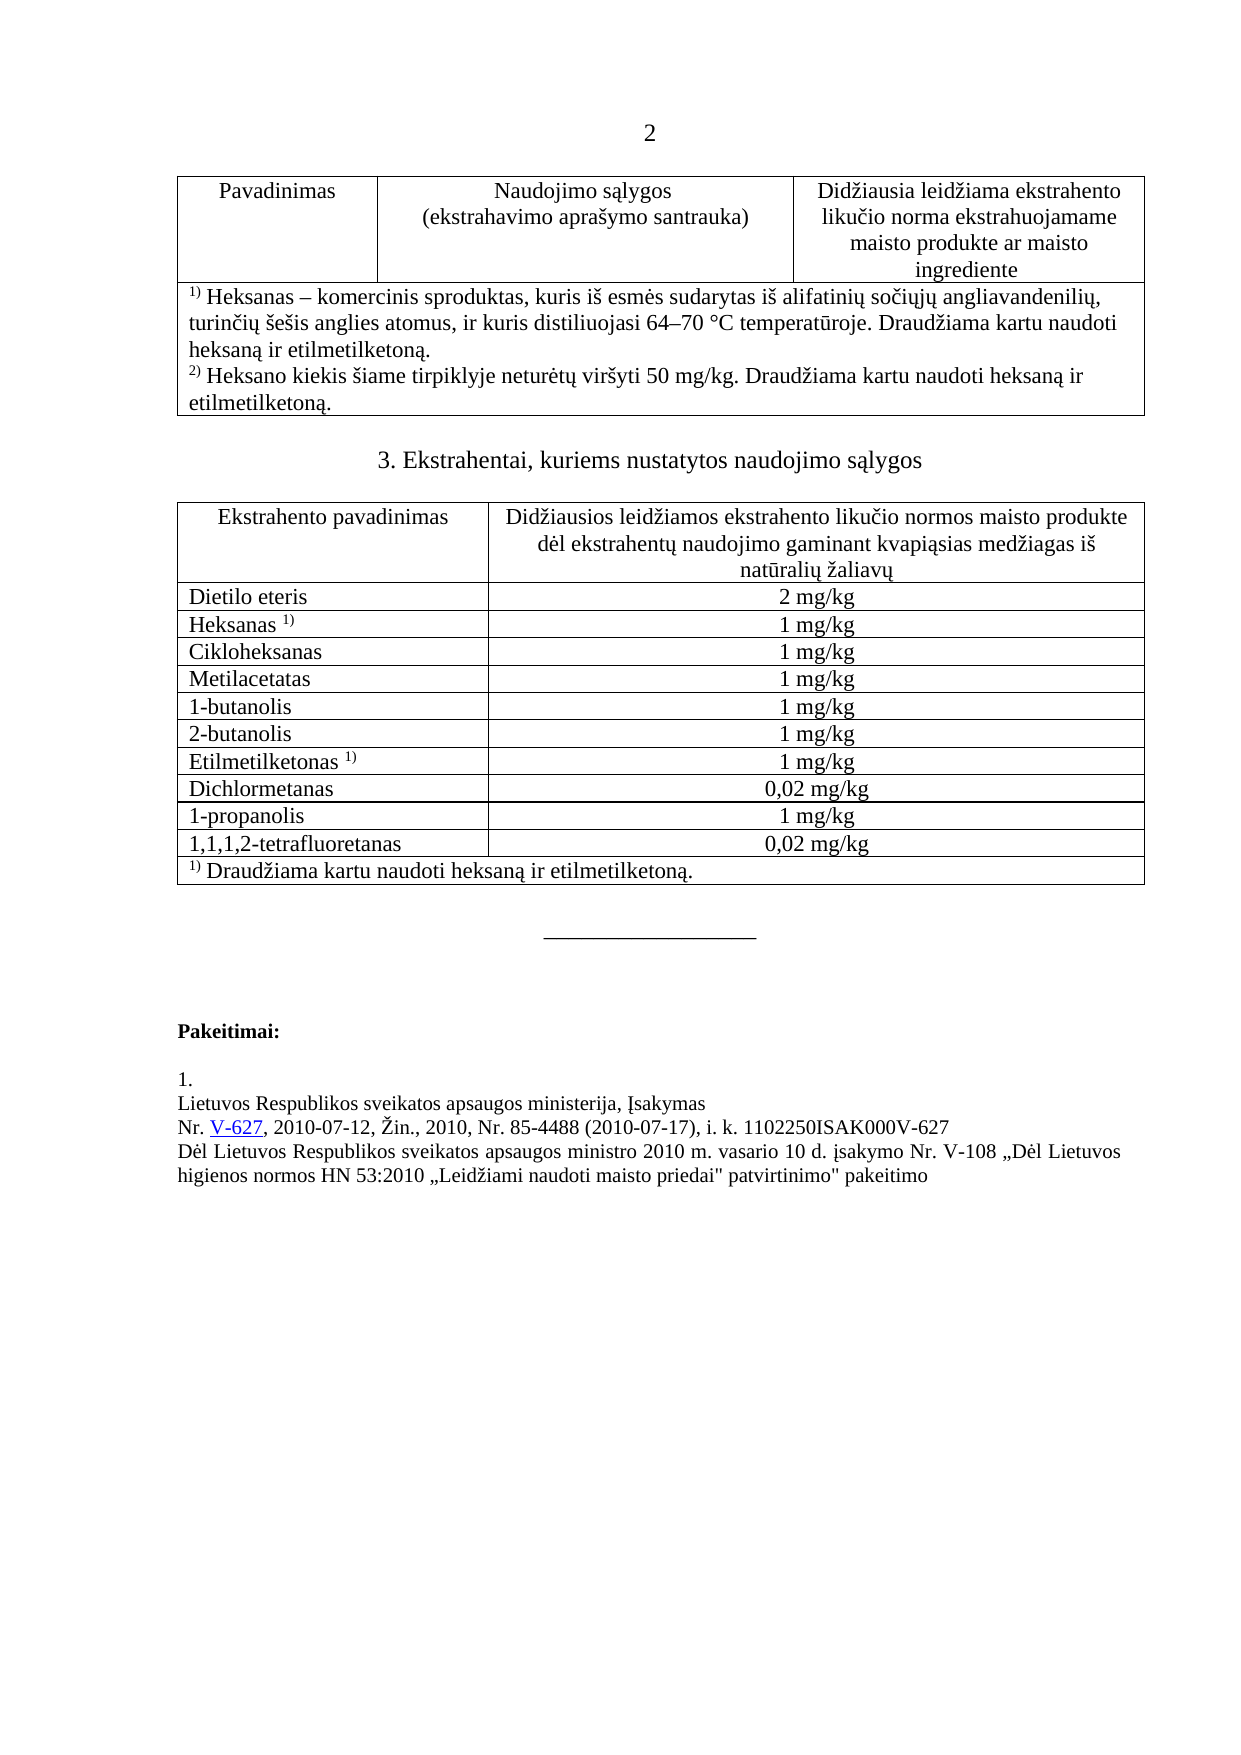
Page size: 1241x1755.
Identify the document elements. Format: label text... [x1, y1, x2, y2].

table_cell 1 mg/kg [489, 693, 1144, 719]
table_cell Dichlormetanas [178, 775, 488, 801]
table_cell 1-butanolis [178, 693, 488, 719]
table_cell 1 mg/kg [489, 666, 1144, 692]
text 1. [177, 1067, 1122, 1091]
table_cell 1 mg/kg [489, 748, 1144, 774]
table_header Ekstrahento pavadinimas [178, 503, 488, 582]
table_cell 1 mg/kg [489, 611, 1144, 637]
text Pakeitimai: [177, 1019, 1122, 1043]
table_header Didžiausios leidžiamos ekstrahento likučio normos maisto produkte dėl ekstrahentų naudojimo gaminant kvapiąsias medžiagas iš natūralių žaliavų [489, 503, 1144, 582]
table_cell 0,02 mg/kg [489, 775, 1144, 801]
table_cell 1) Draudžiama kartu naudoti heksaną ir etilmetilketoną. [178, 857, 1144, 884]
table_cell Etilmetilketonas 1) [178, 748, 488, 774]
table_cell 1,1,1,2-tetrafluoretanas [178, 830, 488, 856]
table_cell 2 mg/kg [489, 583, 1144, 610]
table_cell 1 mg/kg [489, 638, 1144, 664]
text Lietuvos Respublikos sveikatos apsaugos ministerija, Įsakymas [177, 1091, 1122, 1115]
table_cell Heksanas 1) [178, 611, 488, 637]
table_cell 2-butanolis [178, 720, 488, 747]
table_cell 1-propanolis [178, 803, 488, 829]
text Dėl Lietuvos Respublikos sveikatos apsaugos ministro 2010 m. vasario 10 d. įsakymo Nr. V-108 „Dėl Lietuvos higienos normos HN 53:2010 „Leidžiami naudoti maisto priedai" patvirtinimo" pakeitimo [177, 1139, 1122, 1187]
table_cell 0,02 mg/kg [489, 830, 1144, 856]
table_cell 1) Heksanas – komercinis sproduktas, kuris iš esmės sudarytas iš alifatinių sočiųjų angliavandenilių, turinčių šešis anglies atomus, ir kuris distiliuojasi 64–70 °C temperatūroje. Draudžiama kartu naudoti heksaną ir etilmetilketoną. 2) Heksano kiekis šiame tirpiklyje neturėtų viršyti 50 mg/kg. Draudžiama kartu naudoti heksaną ir etilmetilketoną. [178, 283, 1144, 415]
table_header Didžiausia leidžiama ekstrahento likučio norma ekstrahuojamame maisto produkte ar maisto ingrediente [794, 177, 1144, 282]
table_header Naudojimo sąlygos (ekstrahavimo aprašymo santrauka) [378, 177, 793, 282]
table_cell Dietilo eteris [178, 583, 488, 610]
table_cell 1 mg/kg [489, 803, 1144, 829]
table_cell 1 mg/kg [489, 720, 1144, 747]
table_header Pavadinimas [178, 177, 377, 282]
text _________________ [177, 913, 1122, 942]
text Nr. V-627, 2010-07-12, Žin., 2010, Nr. 85-4488 (2010-07-17), i. k. 1102250ISAK000V-627 [177, 1115, 1122, 1139]
table_cell Metilacetatas [178, 666, 488, 692]
table_cell Cikloheksanas [178, 638, 488, 664]
text 3. Ekstrahentai, kuriems nustatytos naudojimo sąlygos [177, 445, 1122, 473]
